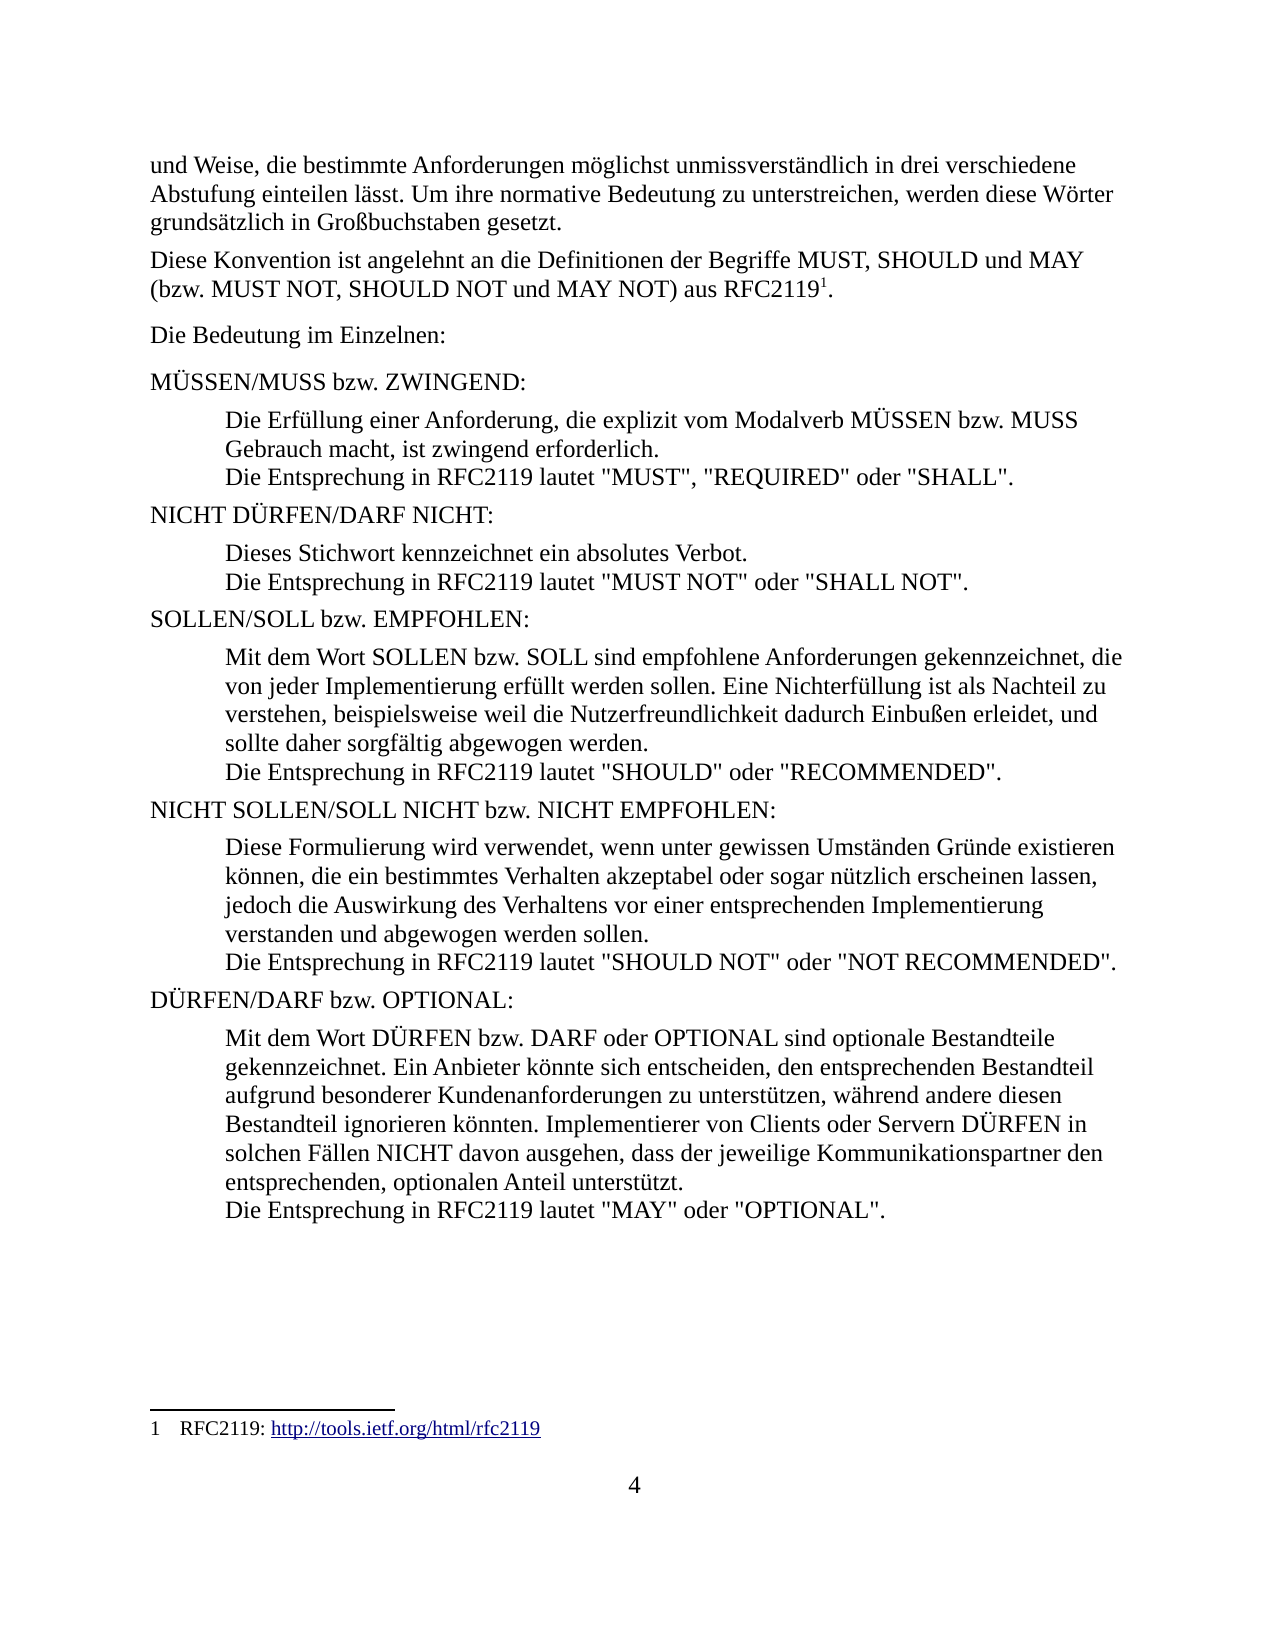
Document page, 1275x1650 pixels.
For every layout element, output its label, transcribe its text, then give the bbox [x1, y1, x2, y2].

text Diese Konvention ist angelehnt an die Definitionen der Begriffe MUST, SHOULD und MAY (bzw. MUST NOT, SHOULD NOT und MAY NOT) aus RFC2119. [150, 245, 1125, 303]
text NICHT DÜRFEN/DARF NICHT: [150, 500, 1125, 529]
text Die Entsprechung in RFC2119 lautet "MUST", "REQUIRED" oder "SHALL". [225, 462, 1125, 491]
text Dieses Stichwort kennzeichnet ein absolutes Verbot. [225, 538, 1125, 567]
text Die Bedeutung im Einzelnen: [150, 321, 1125, 349]
text Die Entsprechung in RFC2119 lautet "MAY" oder "OPTIONAL". [225, 1195, 1125, 1224]
text MÜSSEN/MUSS bzw. ZWINGEND: [150, 367, 1125, 396]
text Diese Formulierung wird verwendet, wenn unter gewissen Umständen Gründe existieren können, die ein bestimmtes Verhalten akzeptabel oder sogar nützlich erscheinen lassen, jedoch die Auswirkung des Verhaltens vor einer entsprechenden Implementierung verstanden und abgewogen werden sollen. [225, 832, 1125, 947]
text Mit dem Wort DÜRFEN bzw. DARF oder OPTIONAL sind optionale Bestandteile gekennzeichnet. Ein Anbieter könnte sich entscheiden, den entsprechenden Bestandteil aufgrund besonderer Kundenanforderungen zu unterstützen, während andere diesen Bestandteil ignorieren könnten. Implementierer von Clients oder Servern DÜRFEN in solchen Fällen NICHT davon ausgehen, dass der jeweilige Kommunikationspartner den entsprechenden, optionalen Anteil unterstützt. [225, 1023, 1125, 1195]
text DÜRFEN/DARF bzw. OPTIONAL: [150, 985, 1125, 1014]
text Die Entsprechung in RFC2119 lautet "SHOULD" oder "RECOMMENDED". [225, 757, 1125, 786]
text NICHT SOLLEN/SOLL NICHT bzw. NICHT EMPFOHLEN: [150, 795, 1125, 823]
text RFC2119: http://tools.ietf.org/html/rfc2119 [150, 1416, 1125, 1440]
text Die Entsprechung in RFC2119 lautet "SHOULD NOT" oder "NOT RECOMMENDED". [225, 947, 1125, 976]
text Die Entsprechung in RFC2119 lautet "MUST NOT" oder "SHALL NOT". [225, 567, 1125, 595]
text und Weise, die bestimmte Anforderungen möglichst unmissverständlich in drei verschiedene Abstufung einteilen lässt. Um ihre normative Bedeutung zu unterstreichen, werden diese Wörter grundsätzlich in Großbuchstaben gesetzt. [150, 150, 1125, 236]
text SOLLEN/SOLL bzw. EMPFOHLEN: [150, 604, 1125, 633]
text Mit dem Wort SOLLEN bzw. SOLL sind empfohlene Anforderungen gekennzeichnet, die von jeder Implementierung erfüllt werden sollen. Eine Nichterfüllung ist als Nachteil zu verstehen, beispielsweise weil die Nutzerfreundlichkeit dadurch Einbußen erleidet, und sollte daher sorgfältig abgewogen werden. [225, 642, 1125, 757]
text Die Erfüllung einer Anforderung, die explizit vom Modalverb MÜSSEN bzw. MUSS Gebrauch macht, ist zwingend erforderlich. [225, 405, 1125, 462]
